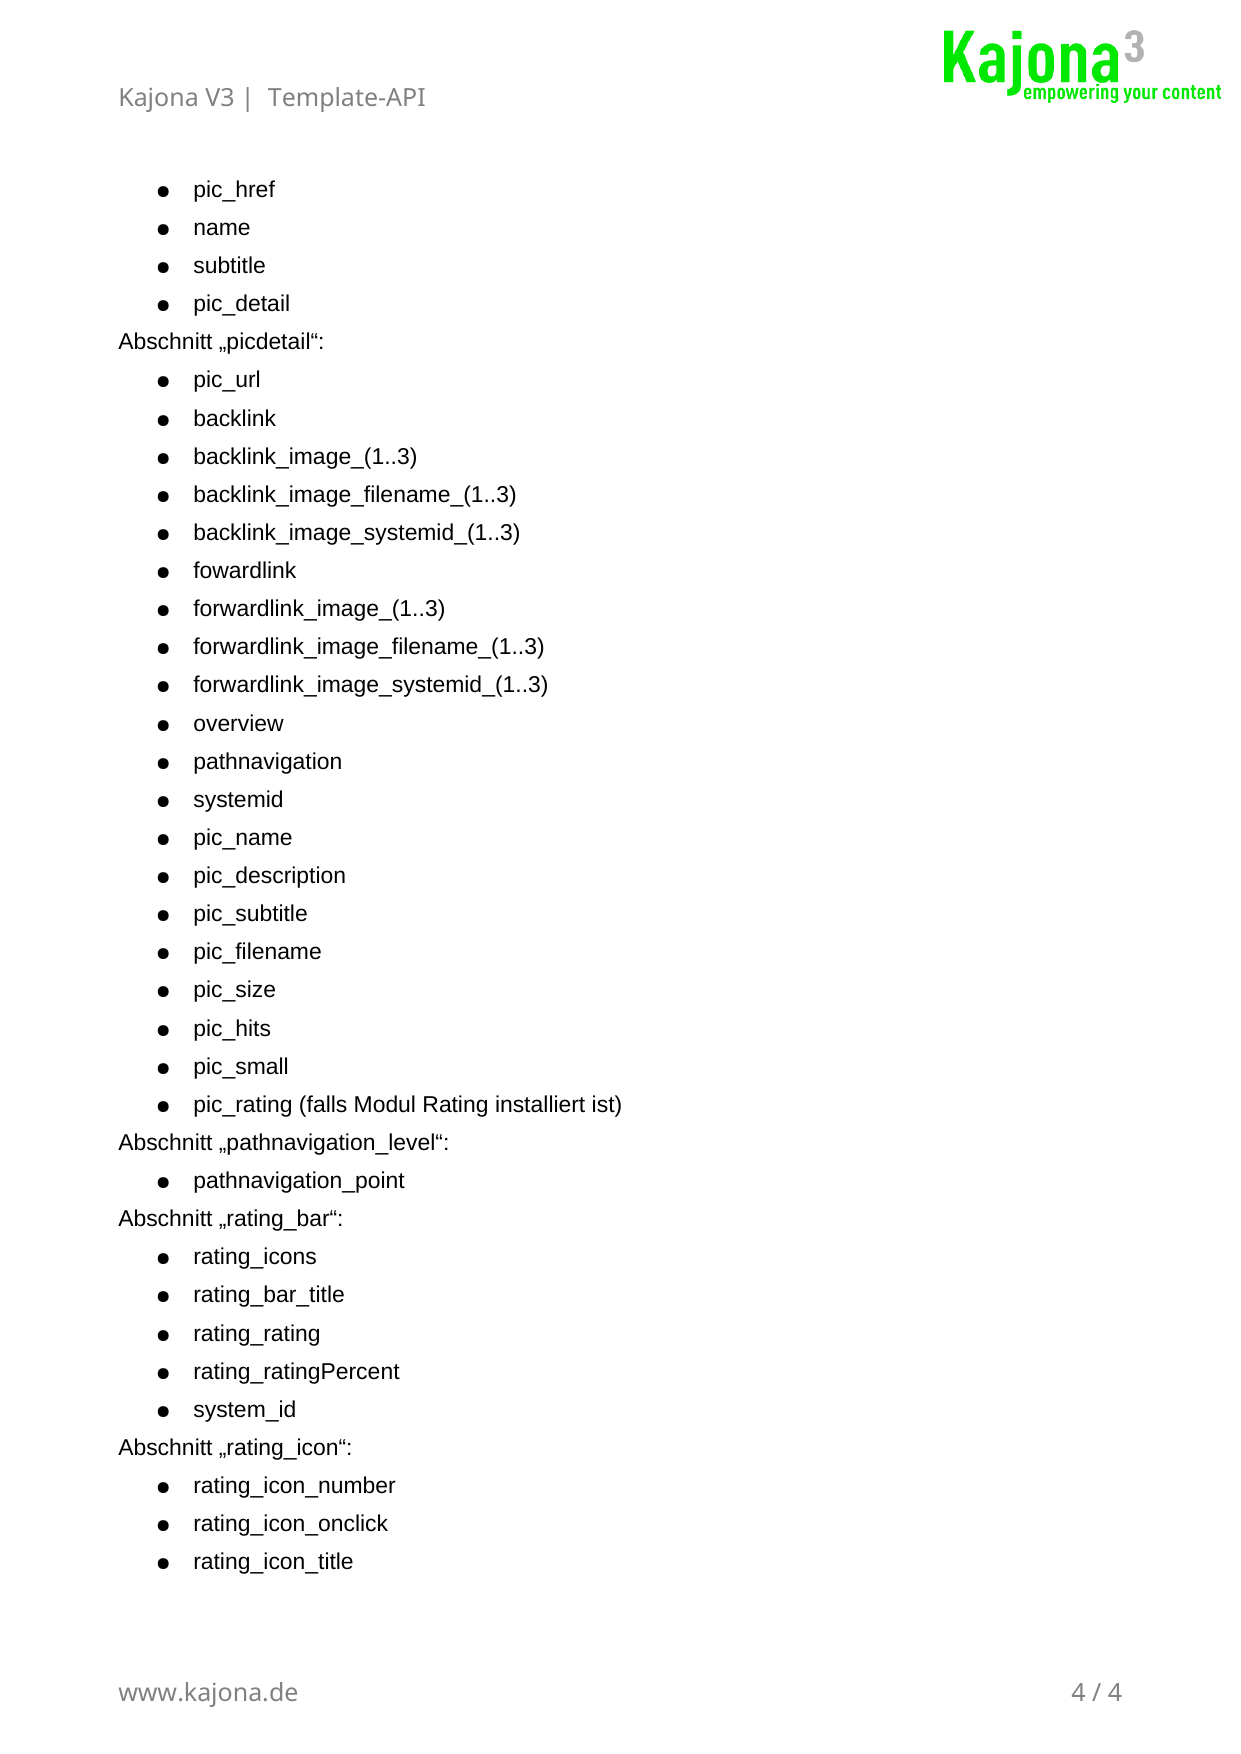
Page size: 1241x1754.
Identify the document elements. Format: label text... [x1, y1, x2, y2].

list pathnavigation [156, 748, 1122, 774]
list rating_icons [156, 1244, 1122, 1270]
list pic_name [156, 825, 1122, 850]
list forwardlink_image_systemid_(1..3) [156, 672, 1122, 698]
list backlink [156, 405, 1122, 431]
list rating_bar_title [156, 1282, 1122, 1308]
list pic_href [156, 177, 1122, 202]
list rating_ratingPercent [156, 1358, 1122, 1384]
list rating_icon_onclick [156, 1511, 1122, 1537]
text Abschnitt „rating_icon“: [118, 1435, 1122, 1460]
list system_id [156, 1397, 1122, 1422]
list fowardlink [156, 558, 1122, 583]
list overview [156, 710, 1122, 736]
list subtitle [156, 253, 1122, 278]
list rating_icon_title [156, 1549, 1122, 1575]
list pic_url [156, 367, 1122, 393]
list backlink_image_filename_(1..3) [156, 482, 1122, 507]
list pic_rating (falls Modul Rating installiert ist) [156, 1092, 1122, 1117]
list pic_size [156, 977, 1122, 1003]
text Abschnitt „picdetail“: [118, 329, 1122, 355]
list rating_rating [156, 1320, 1122, 1346]
list pic_small [156, 1053, 1122, 1079]
list pathnavigation_point [156, 1168, 1122, 1193]
text Abschnitt „rating_bar“: [118, 1206, 1122, 1232]
list forwardlink_image_filename_(1..3) [156, 634, 1122, 660]
list pic_detail [156, 291, 1122, 317]
list pic_filename [156, 939, 1122, 965]
list systemid [156, 787, 1122, 812]
list backlink_image_systemid_(1..3) [156, 520, 1122, 545]
list name [156, 215, 1122, 240]
list pic_hits [156, 1015, 1122, 1041]
list pic_description [156, 863, 1122, 888]
picture [944, 30, 1221, 103]
list backlink_image_(1..3) [156, 443, 1122, 469]
list pic_subtitle [156, 901, 1122, 927]
text Abschnitt „pathnavigation_level“: [118, 1130, 1122, 1155]
list rating_icon_number [156, 1473, 1122, 1498]
list forwardlink_image_(1..3) [156, 596, 1122, 622]
